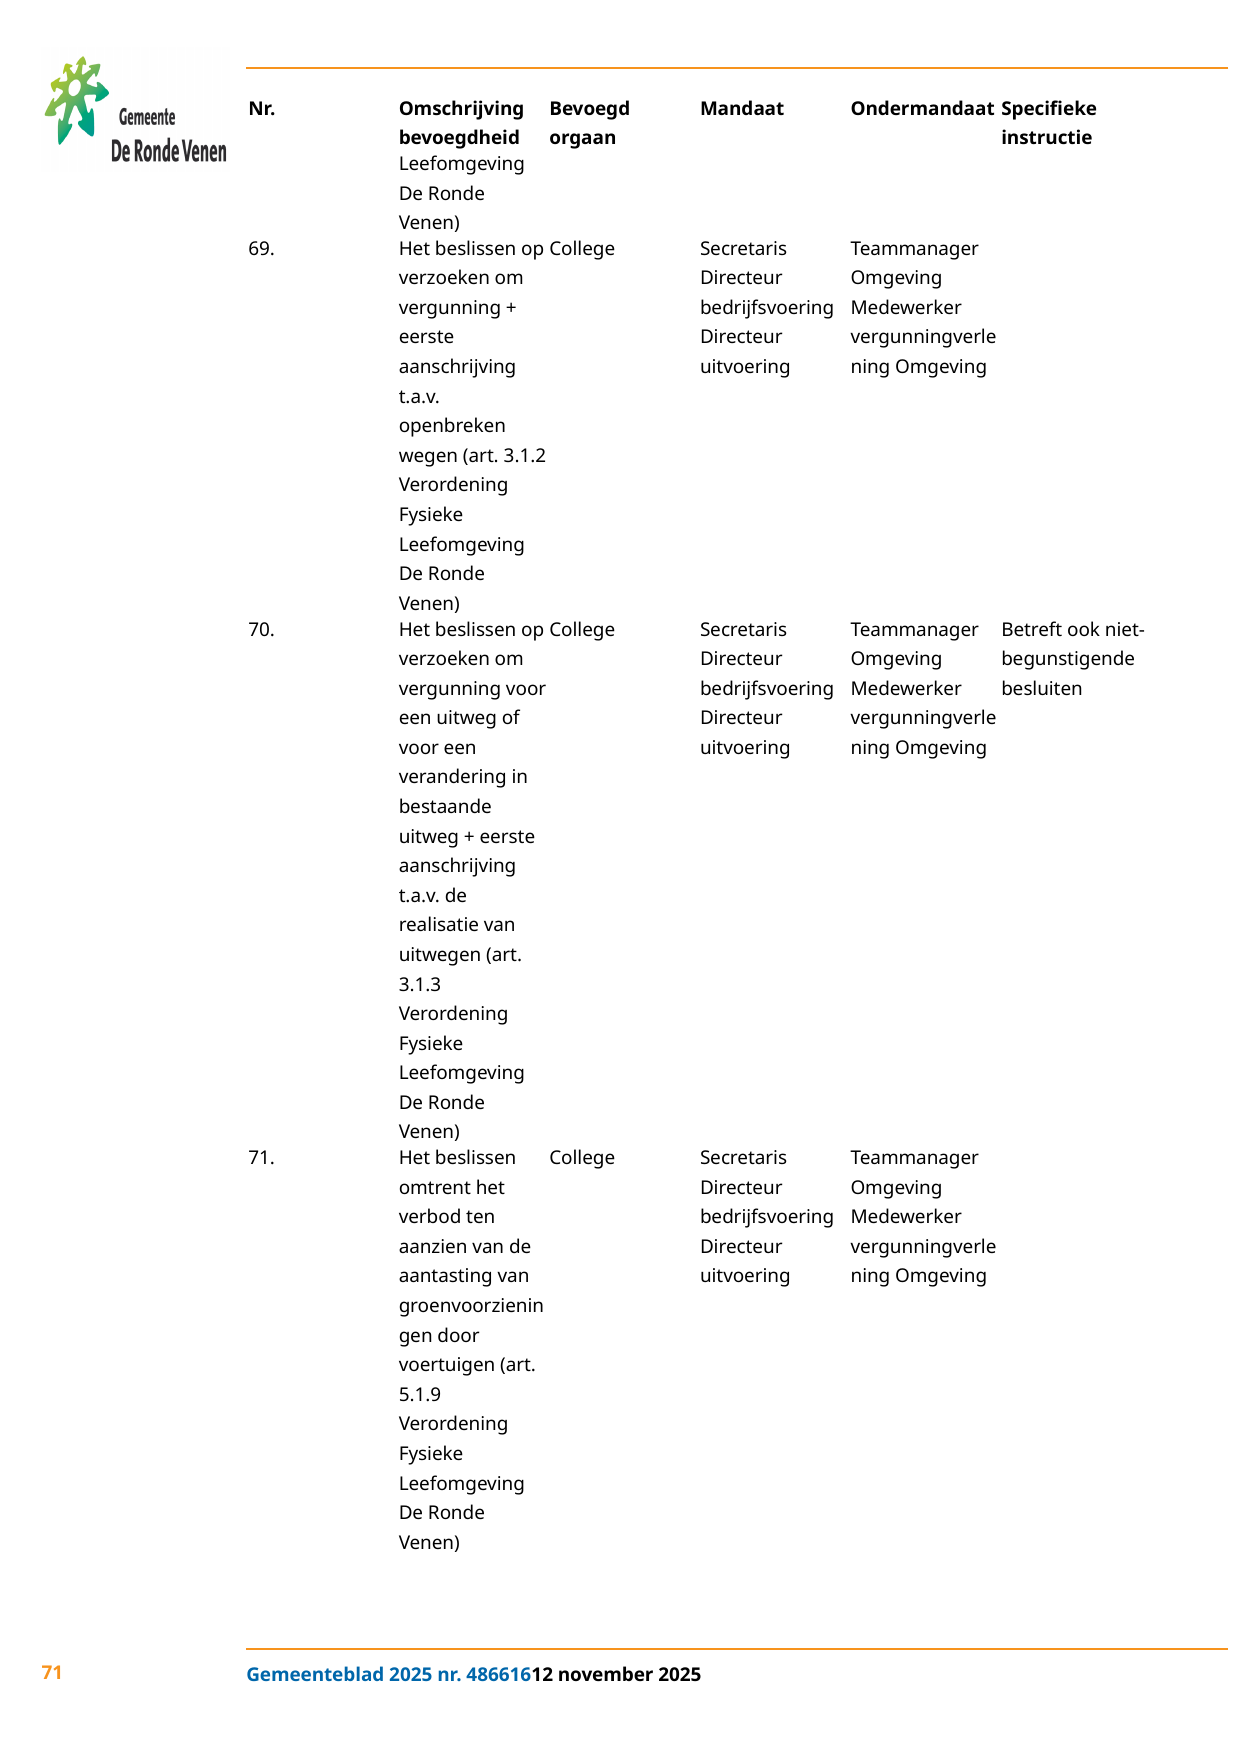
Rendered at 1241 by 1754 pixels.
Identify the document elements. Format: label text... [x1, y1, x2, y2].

table_cell [1001, 235, 1152, 616]
table_cell Betreft ook niet-begunstigende besluiten [1001, 616, 1152, 1144]
table_cell Secretaris Directeur bedrijfsvoering Directeur uitvoering [700, 235, 850, 616]
table_cell Secretaris Directeur bedrijfsvoering Directeur uitvoering [700, 616, 850, 1144]
table_cell 70. [248, 616, 398, 1144]
table_cell Teammanager Omgeving Medewerker vergunningverlening Omgeving [850, 616, 1001, 1144]
table_cell College [549, 1144, 700, 1555]
table_cell Het beslissen omtrent het verbod ten aanzien van de aantasting van groenvoorzieningen door voertuigen (art. 5.1.9 Verordening Fysieke Leefomgeving De Ronde Venen) [399, 1144, 549, 1555]
table_cell 71. [248, 1144, 398, 1555]
table_cell Secretaris Directeur bedrijfsvoering Directeur uitvoering [700, 1144, 850, 1555]
table_cell Teammanager Omgeving Medewerker vergunningverlening Omgeving [850, 1144, 1001, 1555]
table_cell [248, 150, 398, 235]
table_header Nr. [248, 95, 398, 150]
table_cell [1001, 150, 1152, 235]
table_cell [850, 150, 1001, 235]
picture [41, 47, 231, 172]
table_cell [549, 150, 700, 235]
table_cell College [549, 616, 700, 1144]
table_cell [1001, 1144, 1152, 1555]
table_cell Leefomgeving De Ronde Venen) [399, 150, 549, 235]
table_header Ondermandaat [850, 95, 1001, 150]
table_cell College [549, 235, 700, 616]
table_header Bevoegd orgaan [549, 95, 700, 150]
table_cell Het beslissen op verzoeken om vergunning voor een uitweg of voor een verandering in bestaande uitweg + eerste aanschrijving t.a.v. de realisatie van uitwegen (art. 3.1.3 Verordening Fysieke Leefomgeving De Ronde Venen) [399, 616, 549, 1144]
table_cell Het beslissen op verzoeken om vergunning + eerste aanschrijving t.a.v. openbreken wegen (art. 3.1.2 Verordening Fysieke Leefomgeving De Ronde Venen) [399, 235, 549, 616]
table_header Specifieke instructie [1001, 95, 1152, 150]
table_header Omschrijving bevoegdheid [399, 95, 549, 150]
table_cell [700, 150, 850, 235]
table_cell 69. [248, 235, 398, 616]
table_cell Teammanager Omgeving Medewerker vergunningverlening Omgeving [850, 235, 1001, 616]
table_header Mandaat [700, 95, 850, 150]
